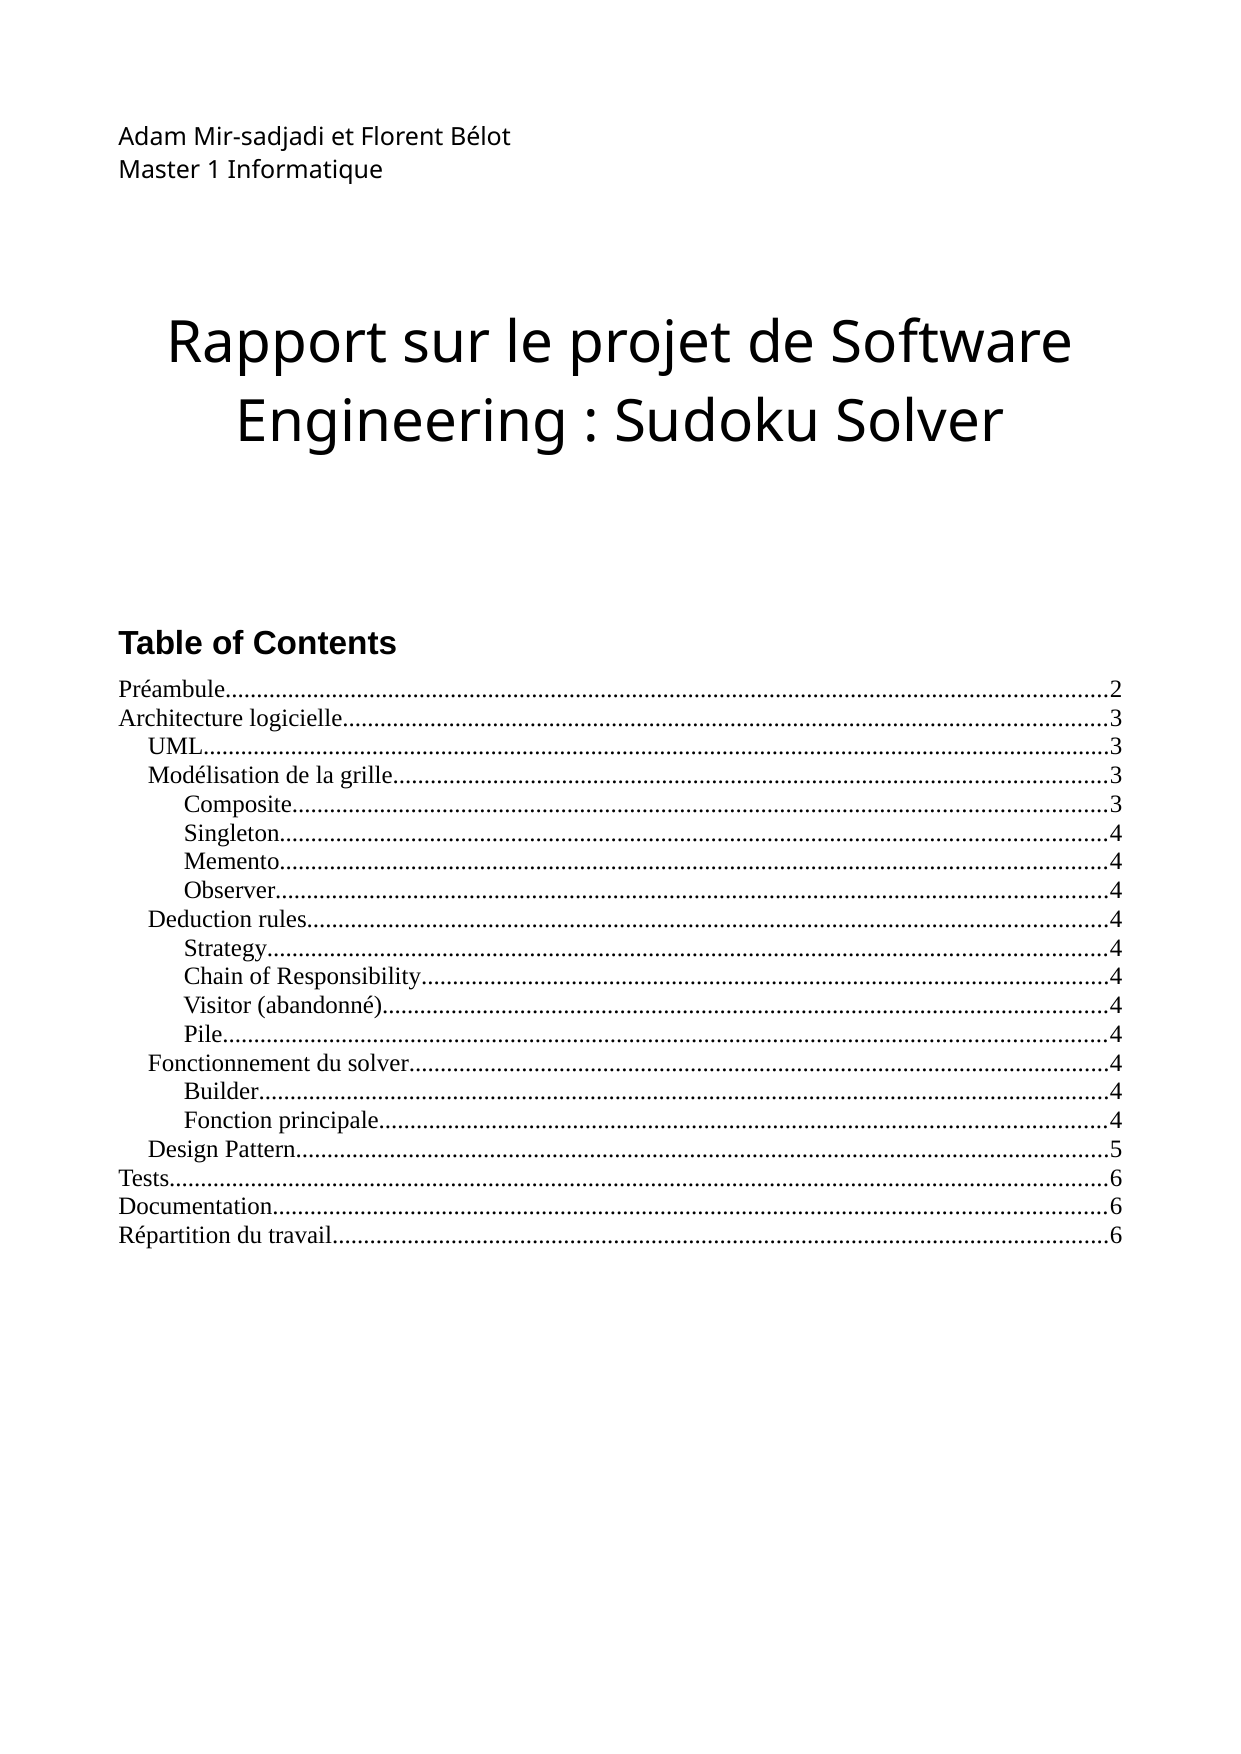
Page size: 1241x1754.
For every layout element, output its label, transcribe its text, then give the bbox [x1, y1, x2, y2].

text UML 3 [148, 731, 1122, 760]
text Rapport sur le projet de Software Engineering : Sudoku Solver [118, 300, 1122, 459]
text Strategy 4 [177, 933, 1122, 961]
text Observer 4 [177, 875, 1122, 904]
text Documentation 6 [118, 1191, 1122, 1220]
subtitle Table of Contents [118, 623, 1122, 661]
text Adam Mir-sadjadi et Florent Bélot [118, 118, 1122, 152]
text Modélisation de la grille 3 [148, 760, 1122, 789]
text Visitor (abandonné) 4 [177, 990, 1122, 1019]
text Chain of Responsibility 4 [177, 961, 1122, 990]
text Préambule 2 [118, 674, 1122, 703]
text Fonctionnement du solver 4 [148, 1048, 1122, 1076]
text Tests 6 [118, 1163, 1122, 1191]
text Fonction principale 4 [177, 1105, 1122, 1134]
text Répartition du travail 6 [118, 1220, 1122, 1249]
text Composite 3 [177, 789, 1122, 818]
text Design Pattern 5 [148, 1134, 1122, 1163]
text Builder 4 [177, 1076, 1122, 1105]
text Deduction rules 4 [148, 904, 1122, 933]
text Singleton 4 [177, 818, 1122, 846]
text Memento 4 [177, 846, 1122, 875]
text Pile 4 [177, 1019, 1122, 1048]
text Architecture logicielle 3 [118, 703, 1122, 731]
text Master 1 Informatique [118, 152, 1122, 186]
